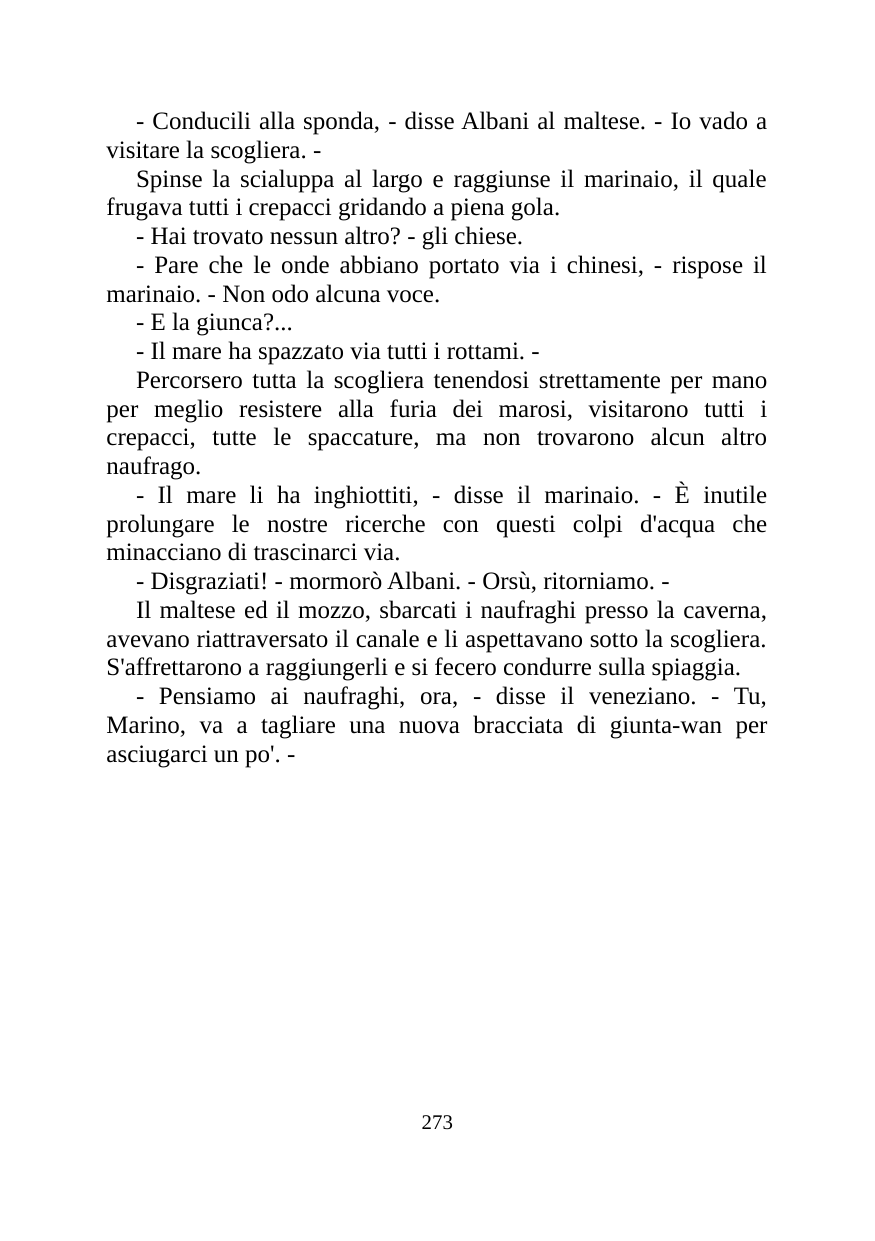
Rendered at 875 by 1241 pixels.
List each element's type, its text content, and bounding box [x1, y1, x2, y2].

text - Il mare ha spazzato via tutti i rottami. - [106, 336, 768, 365]
text - Pensiamo ai naufraghi, ora, - disse il veneziano. - Tu, Marino, va a tagliare una nuova bracciata di giunta-wan per asciugarci un po'. - [106, 681, 768, 767]
text - Conducili alla sponda, - disse Albani al maltese. - Io vado a visitare la scogliera. - [106, 106, 768, 164]
text Percorsero tutta la scogliera tenendosi strettamente per mano per meglio resistere alla furia dei marosi, visitarono tutti i crepacci, tutte le spaccature, ma non trovarono alcun altro naufrago. [106, 365, 768, 480]
text - Il mare li ha inghiottiti, - disse il marinaio. - È inutile prolungare le nostre ricerche con questi colpi d'acqua che minacciano di trascinarci via. [106, 480, 768, 566]
text Spinse la scialuppa al largo e raggiunse il marinaio, il quale frugava tutti i crepacci gridando a piena gola. [106, 164, 768, 221]
text - E la giunca?... [106, 307, 768, 336]
text - Pare che le onde abbiano portato via i chinesi, - rispose il marinaio. - Non odo alcuna voce. [106, 250, 768, 307]
text - Disgraziati! - mormorò Albani. - Orsù, ritorniamo. - [106, 566, 768, 595]
text Il maltese ed il mozzo, sbarcati i naufraghi presso la caverna, avevano riattraversato il canale e li aspettavano sotto la scogliera. S'affrettarono a raggiungerli e si fecero condurre sulla spiaggia. [106, 595, 768, 681]
text - Hai trovato nessun altro? - gli chiese. [106, 221, 768, 250]
